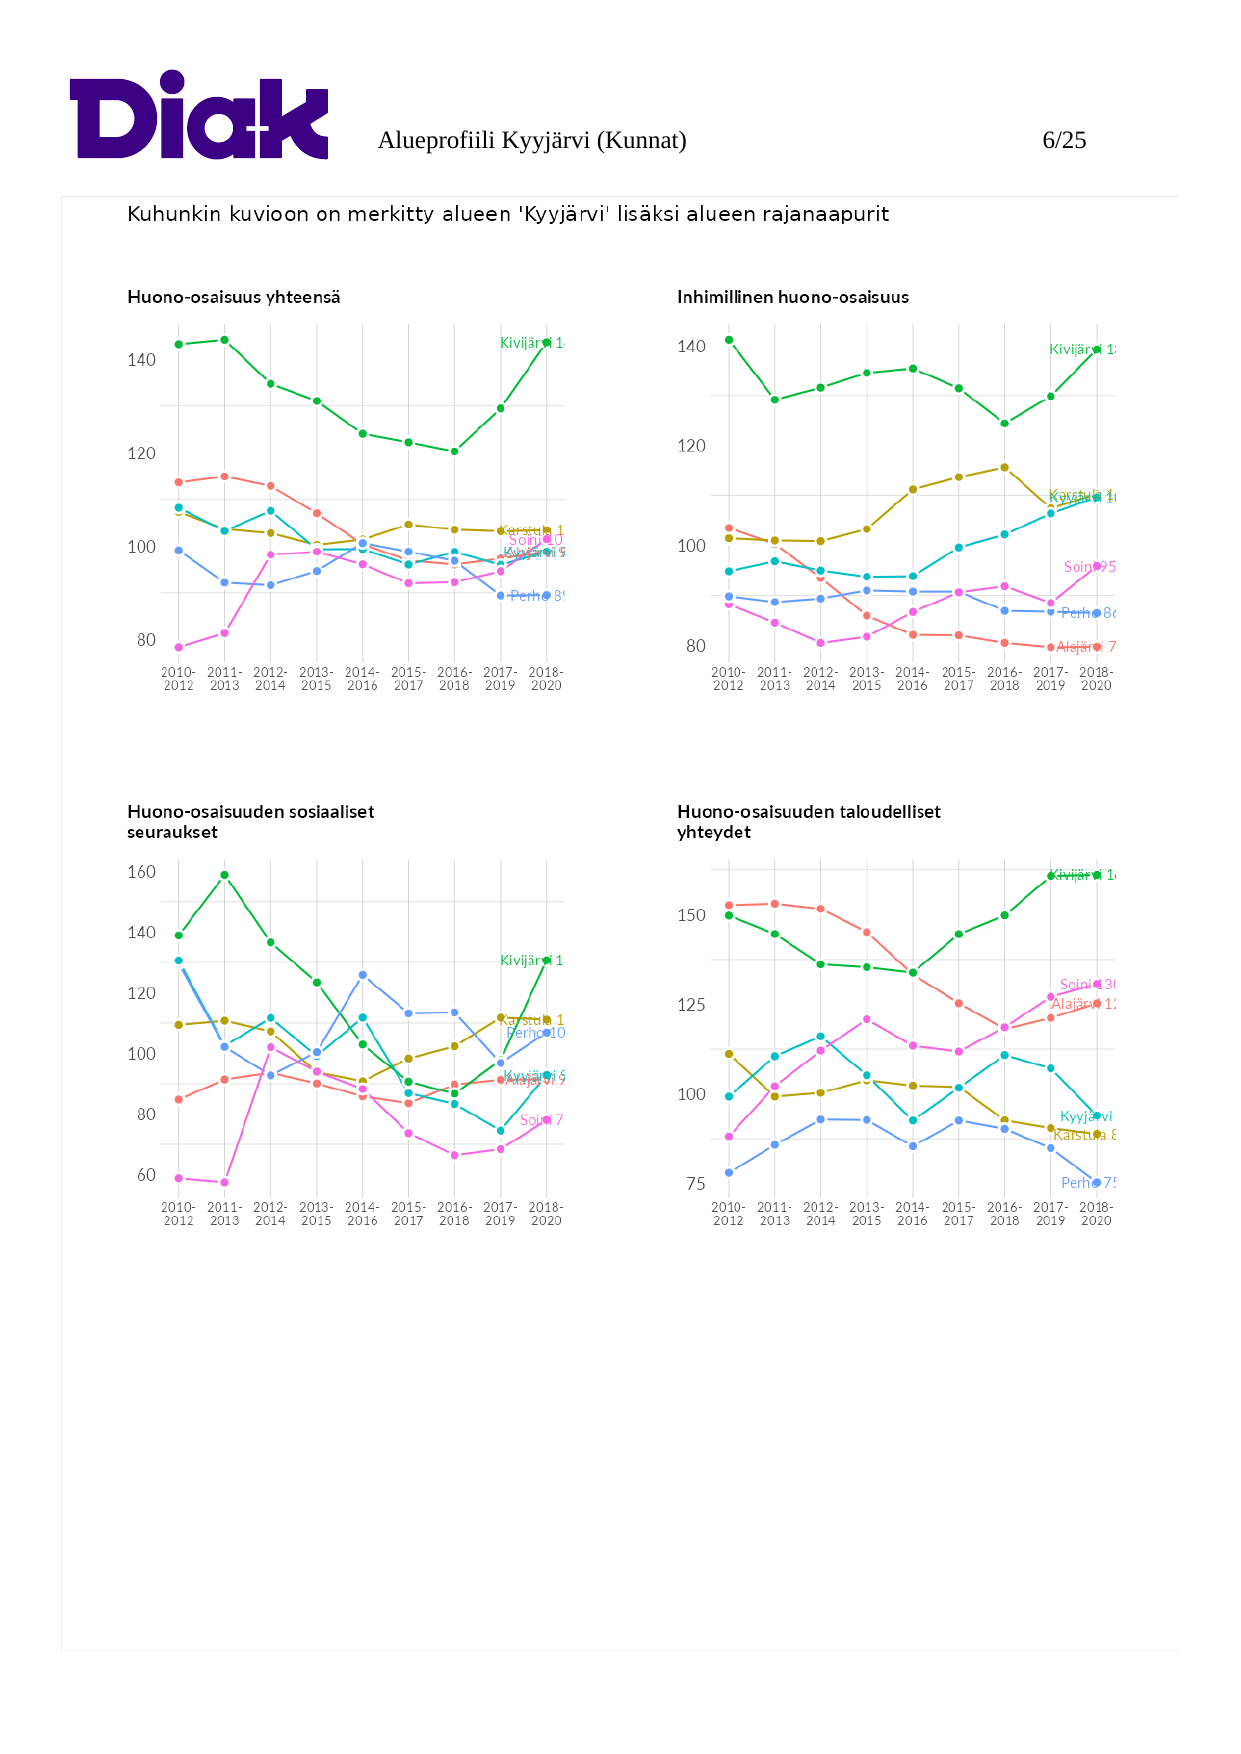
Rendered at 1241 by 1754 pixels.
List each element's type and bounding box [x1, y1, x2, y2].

picture [61, 196, 1179, 1651]
